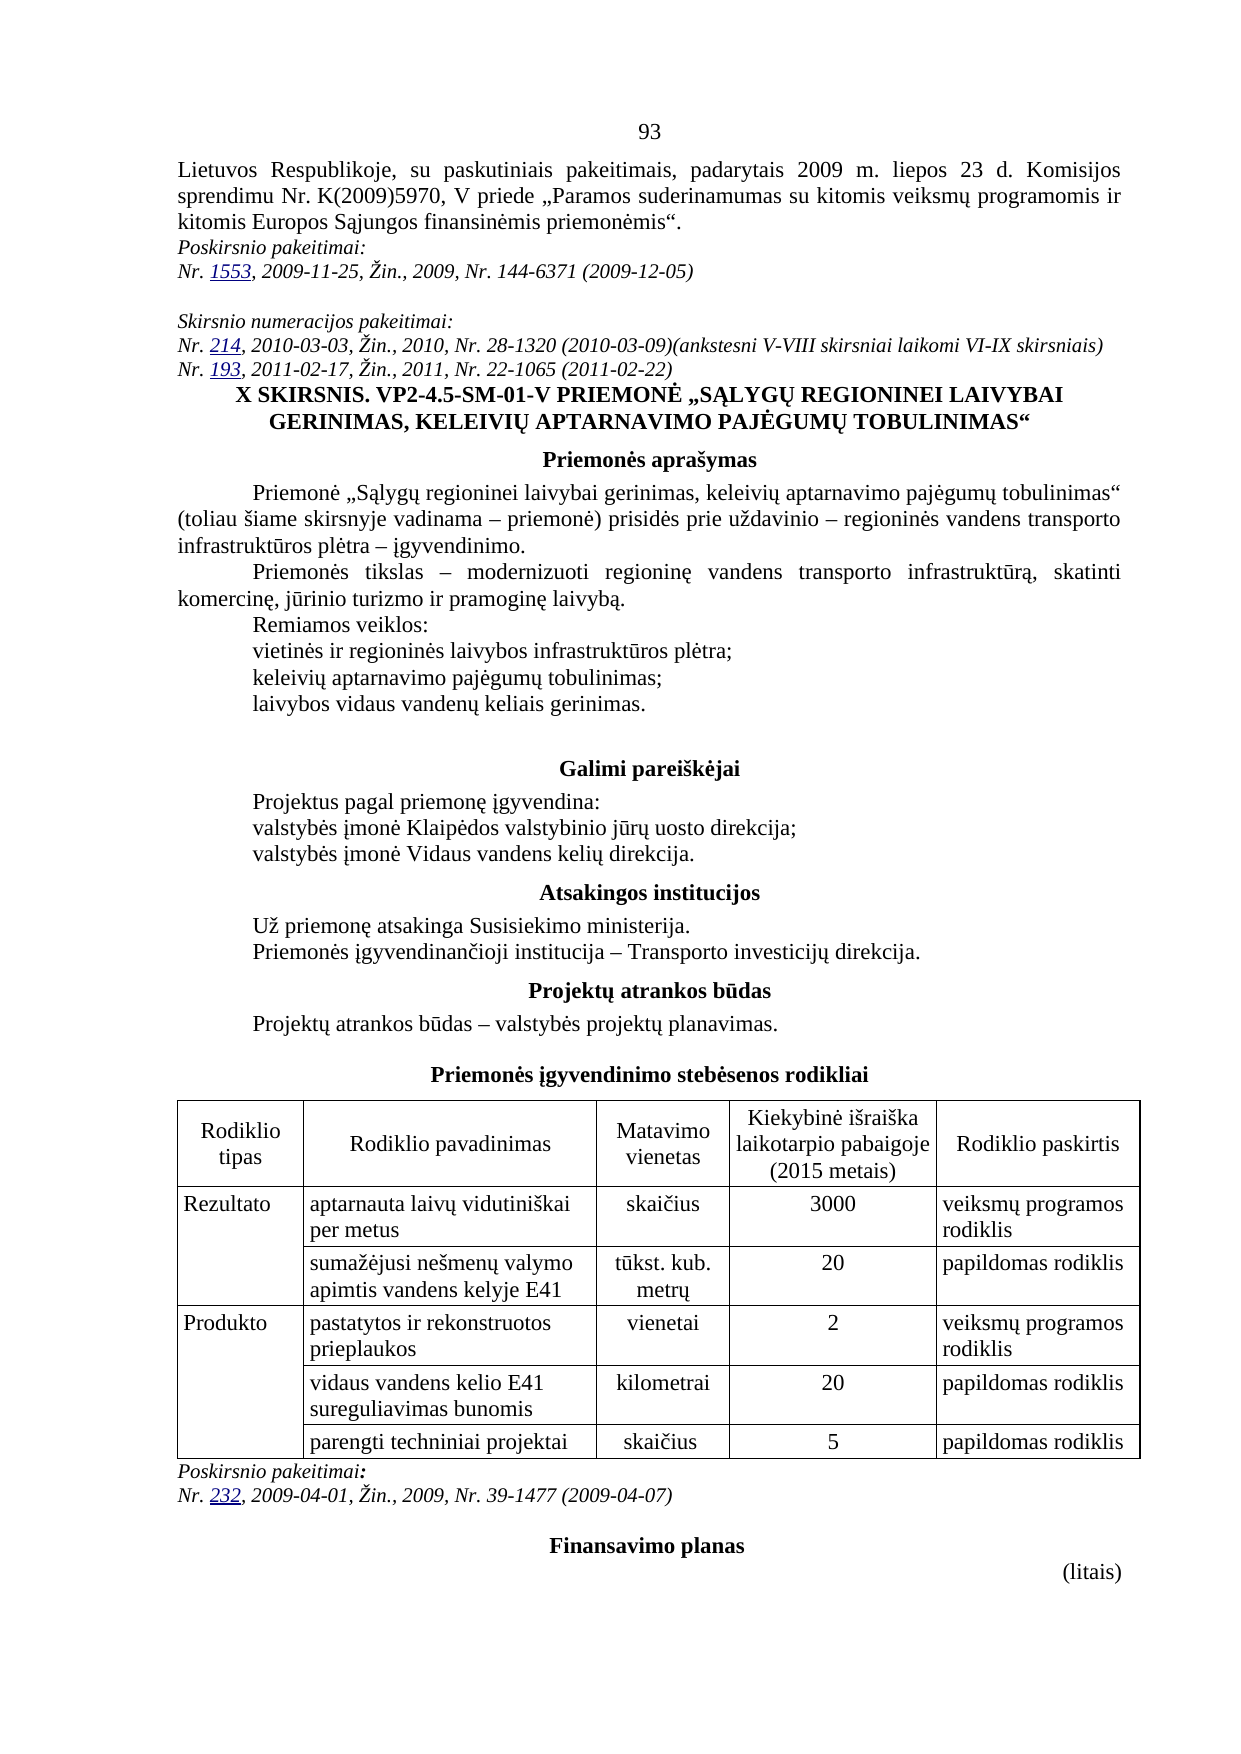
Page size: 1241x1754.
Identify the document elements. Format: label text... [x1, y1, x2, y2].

table_cell tūkst. kub. metrų [597, 1247, 729, 1305]
table_cell 3000 [730, 1187, 936, 1246]
table_cell 20 [730, 1247, 936, 1305]
subtitle X SKIRSNIS. VP2-4.5-SM-01-V priemonė „SĄLYGŲ REGIONINEI LAIVYBAI GERINIMAS, KELEIVIŲ APTARNAVIMO PAJĖGUMŲ TOBULINIMAS“ [177, 381, 1122, 434]
text vietinės ir regioninės laivybos infrastruktūros plėtra; [177, 637, 1122, 664]
table_cell skaičius [597, 1187, 729, 1246]
text Skirsnio numeracijos pakeitimai: [177, 309, 1122, 333]
table_cell kilometrai [597, 1366, 729, 1424]
text (litais) [177, 1558, 1122, 1584]
table_header Rodiklio pavadinimas [304, 1101, 596, 1186]
table_cell veiksmų programos rodiklis [937, 1187, 1139, 1246]
text Projektus pagal priemonę įgyvendina: [177, 788, 1122, 814]
table_cell vienetai [597, 1306, 729, 1365]
text Nr. 232, 2009-04-01, Žin., 2009, Nr. 39-1477 (2009-04-07) [177, 1483, 1122, 1507]
table_header Matavimo vienetas [597, 1101, 729, 1186]
table_cell Produkto [178, 1306, 303, 1457]
text Nr. 214, 2010-03-03, Žin., 2010, Nr. 28-1320 (2010-03-09)(ankstesni V-VIII skirsniai laikomi VI-IX skirsniais) [177, 333, 1122, 357]
text Projektų atrankos būdas [177, 977, 1122, 1003]
table_cell 2 [730, 1306, 936, 1365]
text valstybės įmonė Klaipėdos valstybinio jūrų uosto direkcija; [177, 814, 1122, 841]
text Atsakingos institucijos [177, 879, 1122, 906]
table_cell vidaus vandens kelio E41 sureguliavimas bunomis [304, 1366, 596, 1424]
text Projektų atrankos būdas – valstybės projektų planavimas. [177, 1010, 1122, 1036]
table_cell papildomas rodiklis [937, 1247, 1139, 1305]
table_cell papildomas rodiklis [937, 1425, 1139, 1457]
subtitle Poskirsnio pakeitimai: [177, 1459, 1122, 1483]
table_header Rodiklio tipas [178, 1101, 303, 1186]
text Už priemonę atsakinga Susisiekimo ministerija. [177, 912, 1122, 938]
text keleivių aptarnavimo pajėgumų tobulinimas; [177, 664, 1122, 690]
table_cell aptarnauta laivų vidutiniškai per metus [304, 1187, 596, 1246]
text Priemonės įgyvendinančioji institucija – Transporto investicijų direkcija. [177, 938, 1122, 965]
text Galimi pareiškėjai [177, 755, 1122, 782]
text Finansavimo planas [177, 1532, 1122, 1558]
text valstybės įmonė Vidaus vandens kelių direkcija. [177, 841, 1122, 867]
table_cell veiksmų programos rodiklis [937, 1306, 1139, 1365]
table_cell Rezultato [178, 1187, 303, 1305]
text laivybos vidaus vandenų keliais gerinimas. [177, 690, 1122, 716]
text Nr. 193, 2011-02-17, Žin., 2011, Nr. 22-1065 (2011-02-22) [177, 357, 1122, 381]
text Poskirsnio pakeitimai: [177, 235, 1122, 259]
table_cell 20 [730, 1366, 936, 1424]
text Priemonės aprašymas [177, 447, 1122, 473]
table_cell skaičius [597, 1425, 729, 1457]
table_cell parengti techniniai projektai [304, 1425, 596, 1457]
text Nr. 1553, 2009-11-25, Žin., 2009, Nr. 144-6371 (2009-12-05) [177, 259, 1122, 283]
table_header Kiekybinė išraiška laikotarpio pabaigoje (2015 metais) [730, 1101, 936, 1186]
table_cell pastatytos ir rekonstruotos prieplaukos [304, 1306, 596, 1365]
table_cell papildomas rodiklis [937, 1366, 1139, 1424]
table_cell sumažėjusi nešmenų valymo apimtis vandens kelyje E41 [304, 1247, 596, 1305]
text Lietuvos Respublikoje, su paskutiniais pakeitimais, padarytais 2009 m. liepos 23 d. Komisijos sprendimu Nr. K(2009)5970, V priede „Paramos suderinamumas su kitomis veiksmų programomis ir kitomis Europos Sąjungos finansinėmis priemonėmis“. [177, 156, 1122, 235]
text Priemonės įgyvendinimo stebėsenos rodikliai [177, 1061, 1122, 1087]
table_cell 5 [730, 1425, 936, 1457]
table_header Rodiklio paskirtis [937, 1101, 1139, 1186]
text Remiamos veiklos: [177, 611, 1122, 637]
text Priemonės tikslas – modernizuoti regioninę vandens transporto infrastruktūrą, skatinti komercinę, jūrinio turizmo ir pramoginę laivybą. [177, 558, 1122, 611]
text Priemonė „Sąlygų regioninei laivybai gerinimas, keleivių aptarnavimo pajėgumų tobulinimas“ (toliau šiame skirsnyje vadinama – priemonė) prisidės prie uždavinio – regioninės vandens transporto infrastruktūros plėtra – įgyvendinimo. [177, 479, 1122, 558]
